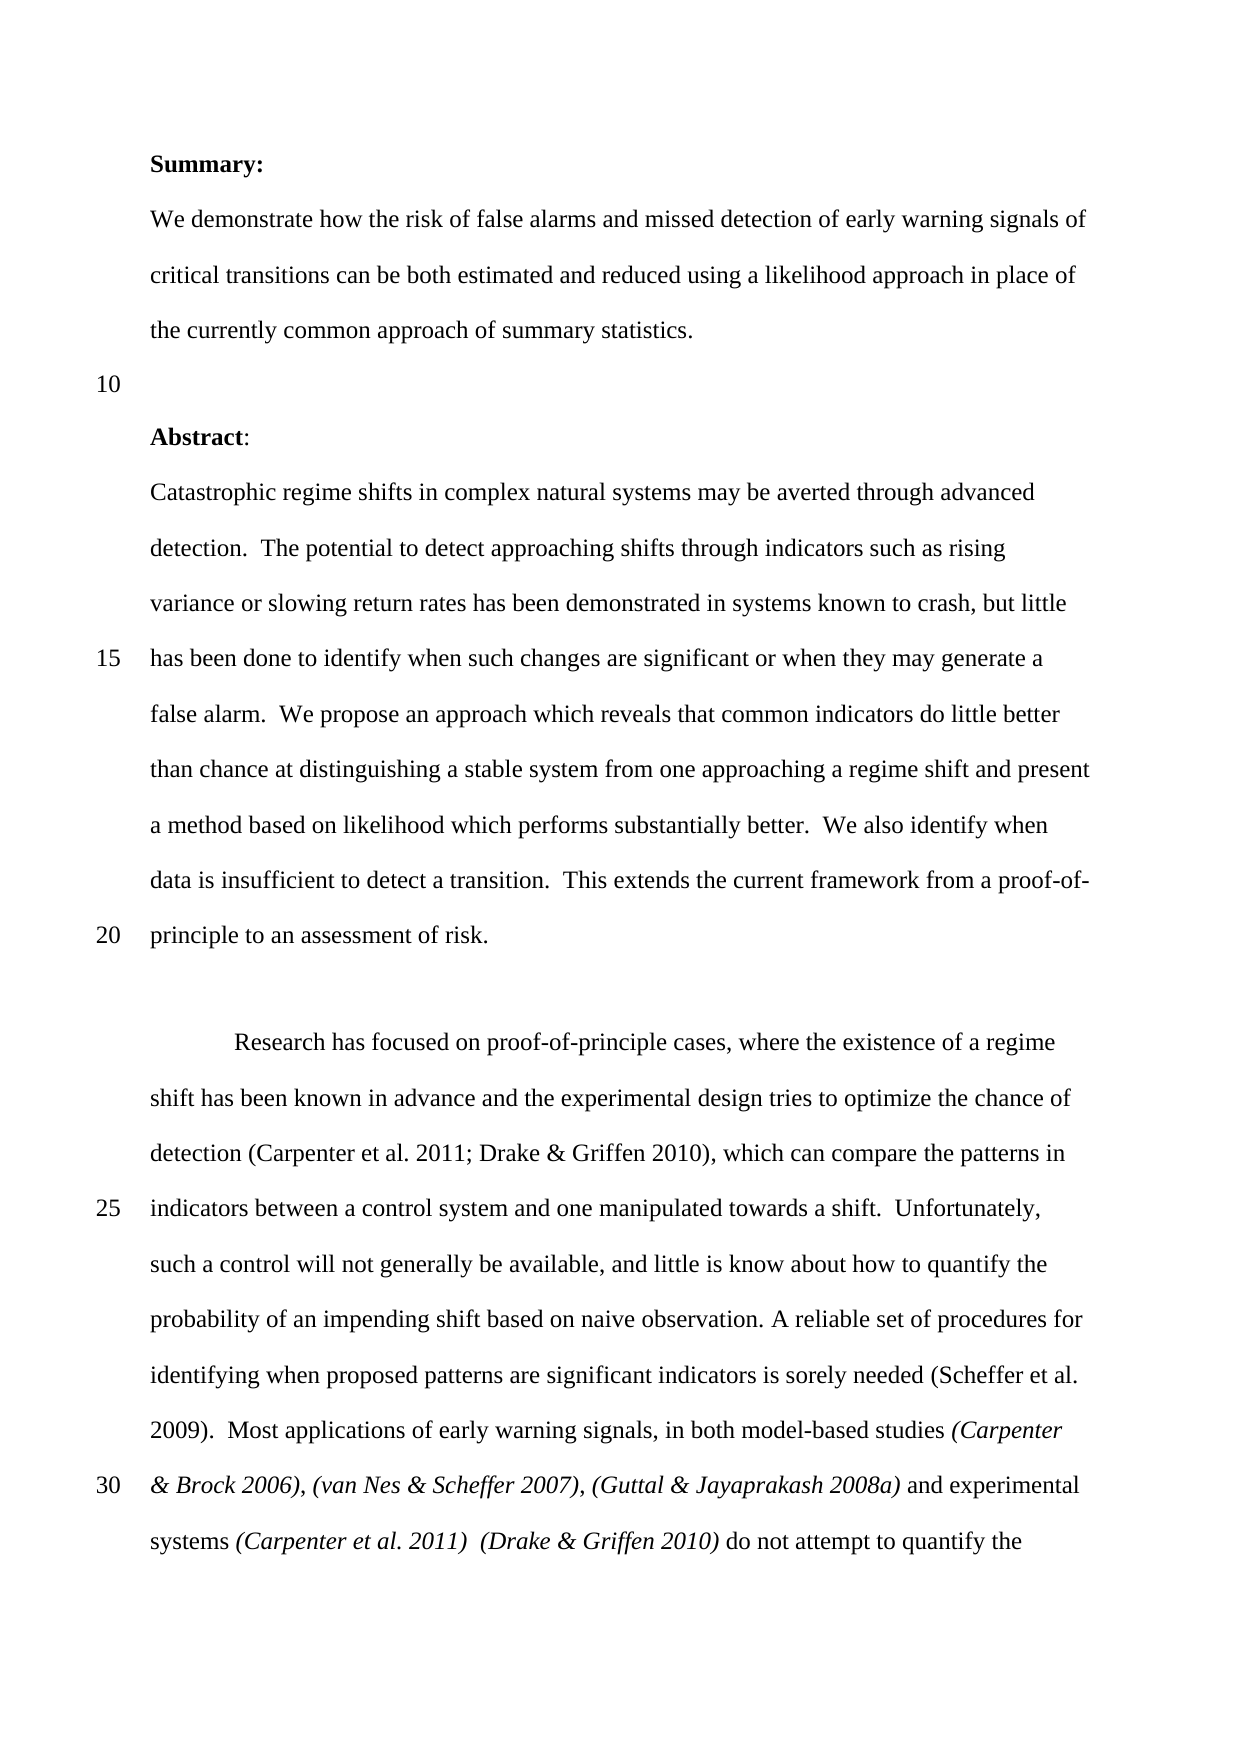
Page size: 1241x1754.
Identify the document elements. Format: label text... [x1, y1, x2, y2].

text We demonstrate how the risk of false alarms and missed detection of early warning signals of critical transitions can be both estimated and reduced using a likelihood approach in place of the currently common approach of summary statistics. [150, 205, 1090, 344]
text Abstract: [150, 423, 1090, 451]
text Catastrophic regime shifts in complex natural systems may be averted through advanced detection. The potential to detect approaching shifts through indicators such as rising variance or slowing return rates has been demonstrated in systems known to crash, but little has been done to identify when such changes are significant or when they may generate a false alarm. We propose an approach which reveals that common indicators do little better than chance at distinguishing a stable system from one approaching a regime shift and present a method based on likelihood which performs substantially better. We also identify when data is insufficient to detect a transition. This extends the current framework from a proof-of-principle to an assessment of risk. [150, 478, 1090, 949]
text Research has focused on proof-of-principle cases, where the existence of a regime shift has been known in advance and the experimental design tries to optimize the chance of detection (Carpenter et al. 2011; Drake & Griffen 2010)⁠, which can compare the patterns in indicators between a control system and one manipulated towards a shift. Unfortunately, such a control will not generally be available, and little is know about how to quantify the probability of an impending shift based on naive observation. A reliable set of procedures for identifying when proposed patterns are significant indicators is sorely needed (Scheffer et al. 2009)⁠. Most applications of early warning signals, in both model-based studies (Carpenter & Brock 2006), (van Nes & Scheffer 2007)⁠, (Guttal & Jayaprakash 2008a)⁠ and experimental systems (Carpenter et al. 2011)⁠ (Drake & Griffen 2010)⁠ do not attempt to quantify the [150, 1028, 1090, 1555]
text Summary: [150, 150, 1090, 178]
